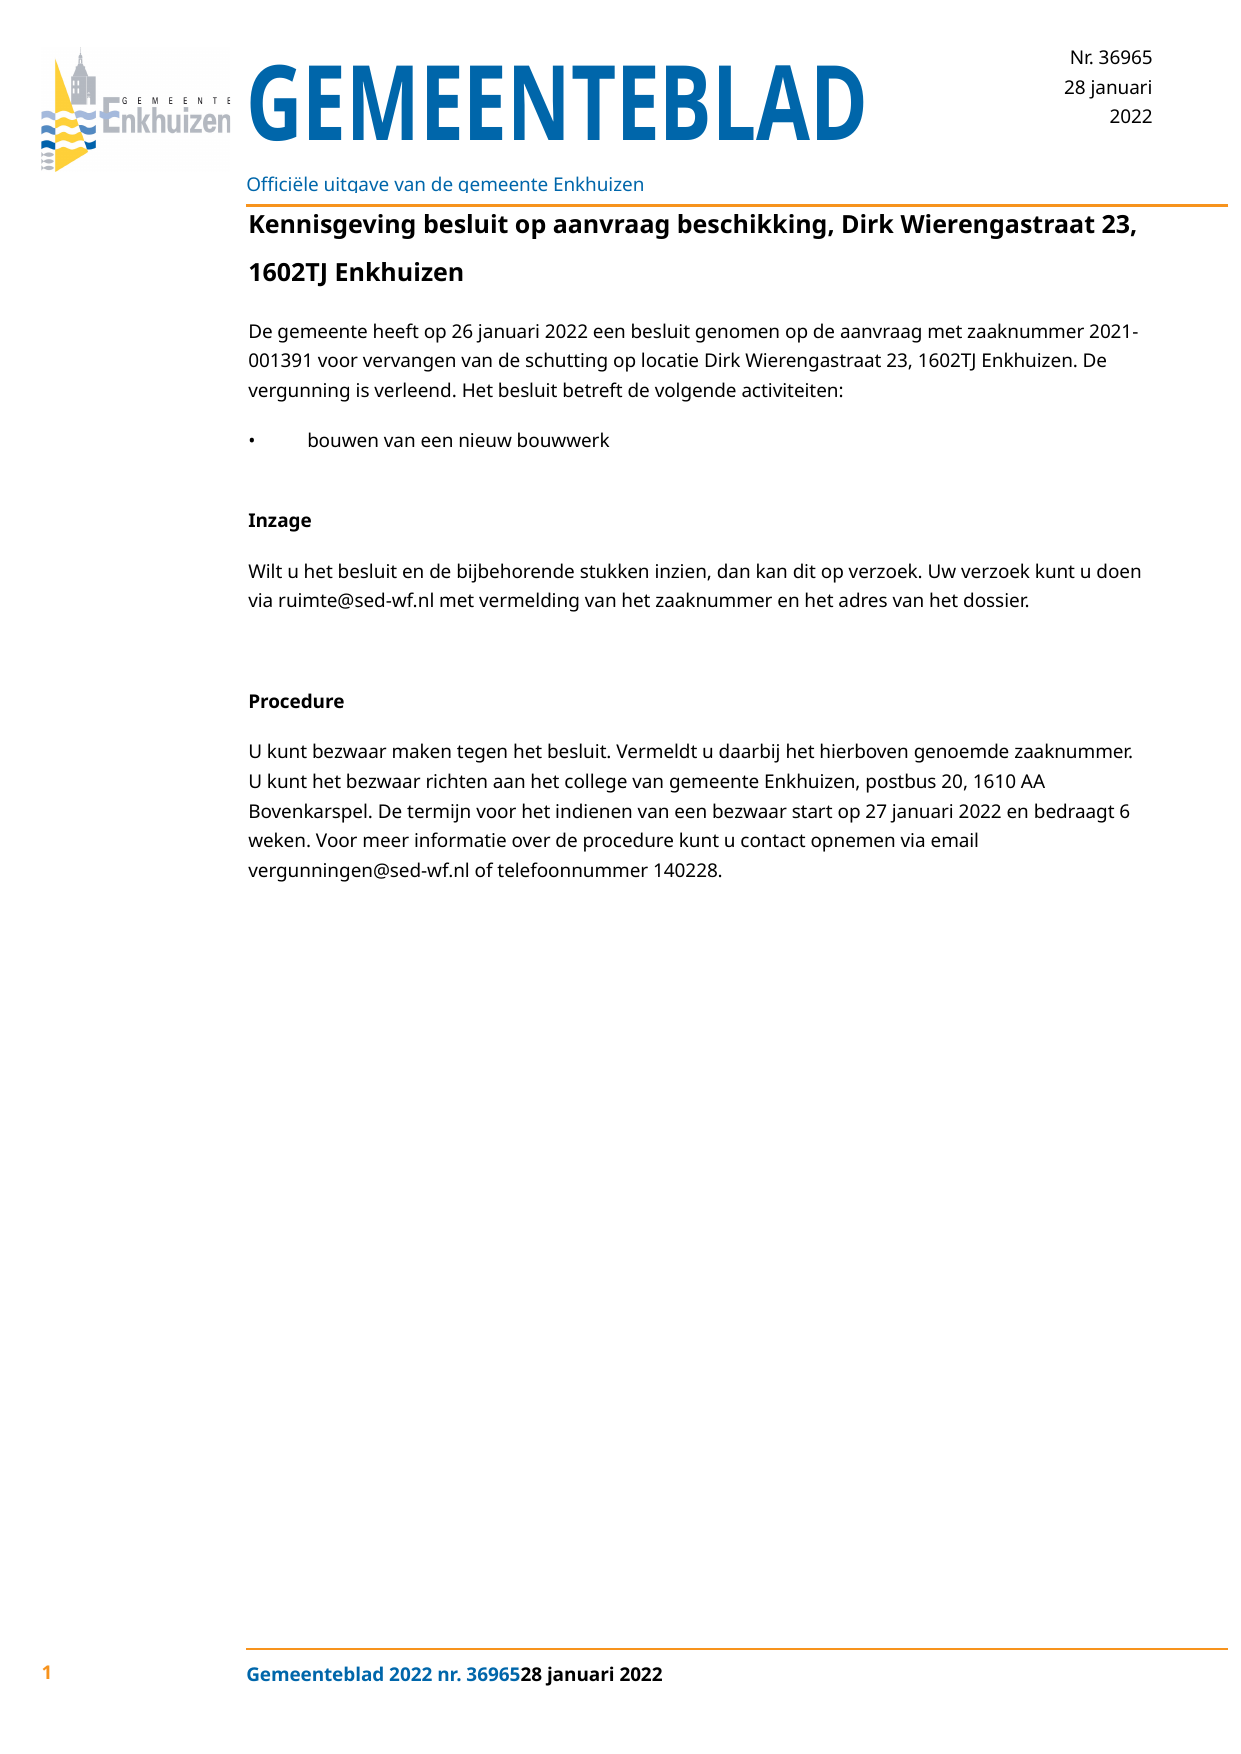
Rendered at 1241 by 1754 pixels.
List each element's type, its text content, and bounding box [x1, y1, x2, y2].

list bouwen van een nieuw bouwwerk [248, 427, 1152, 453]
text Wilt u het besluit en de bijbehorende stukken inzien, dan kan dit op verzoek. Uw verzoek kunt u doen via ruimte@sed-wf.nl met vermelding van het zaaknummer en het adres van het dossier. [248, 558, 1152, 613]
text Kennisgeving besluit op aanvraag beschikking, Dirk Wierengastraat 23, 1602TJ Enkhuizen [248, 207, 1152, 288]
text Inzage [248, 507, 1152, 533]
text U kunt bezwaar maken tegen het besluit. Vermeldt u daarbij het hierboven genoemde zaaknummer. U kunt het bezwaar richten aan het college van gemeente Enkhuizen, postbus 20, 1610 AA Bovenkarspel. De termijn voor het indienen van een bezwaar start op 27 januari 2022 en bedraagt 6 weken. Voor meer informatie over de procedure kunt u contact opnemen via email vergunningen@sed-wf.nl of telefoonnummer 140228. [248, 739, 1152, 883]
text Procedure [248, 688, 1152, 714]
text De gemeente heeft op 26 januari 2022 een besluit genomen op de aanvraag met zaaknummer 2021-001391 voor vervangen van de schutting op locatie Dirk Wierengastraat 23, 1602TJ Enkhuizen. De vergunning is verleend. Het besluit betreft de volgende activiteiten: [248, 318, 1152, 403]
picture [41, 47, 231, 172]
